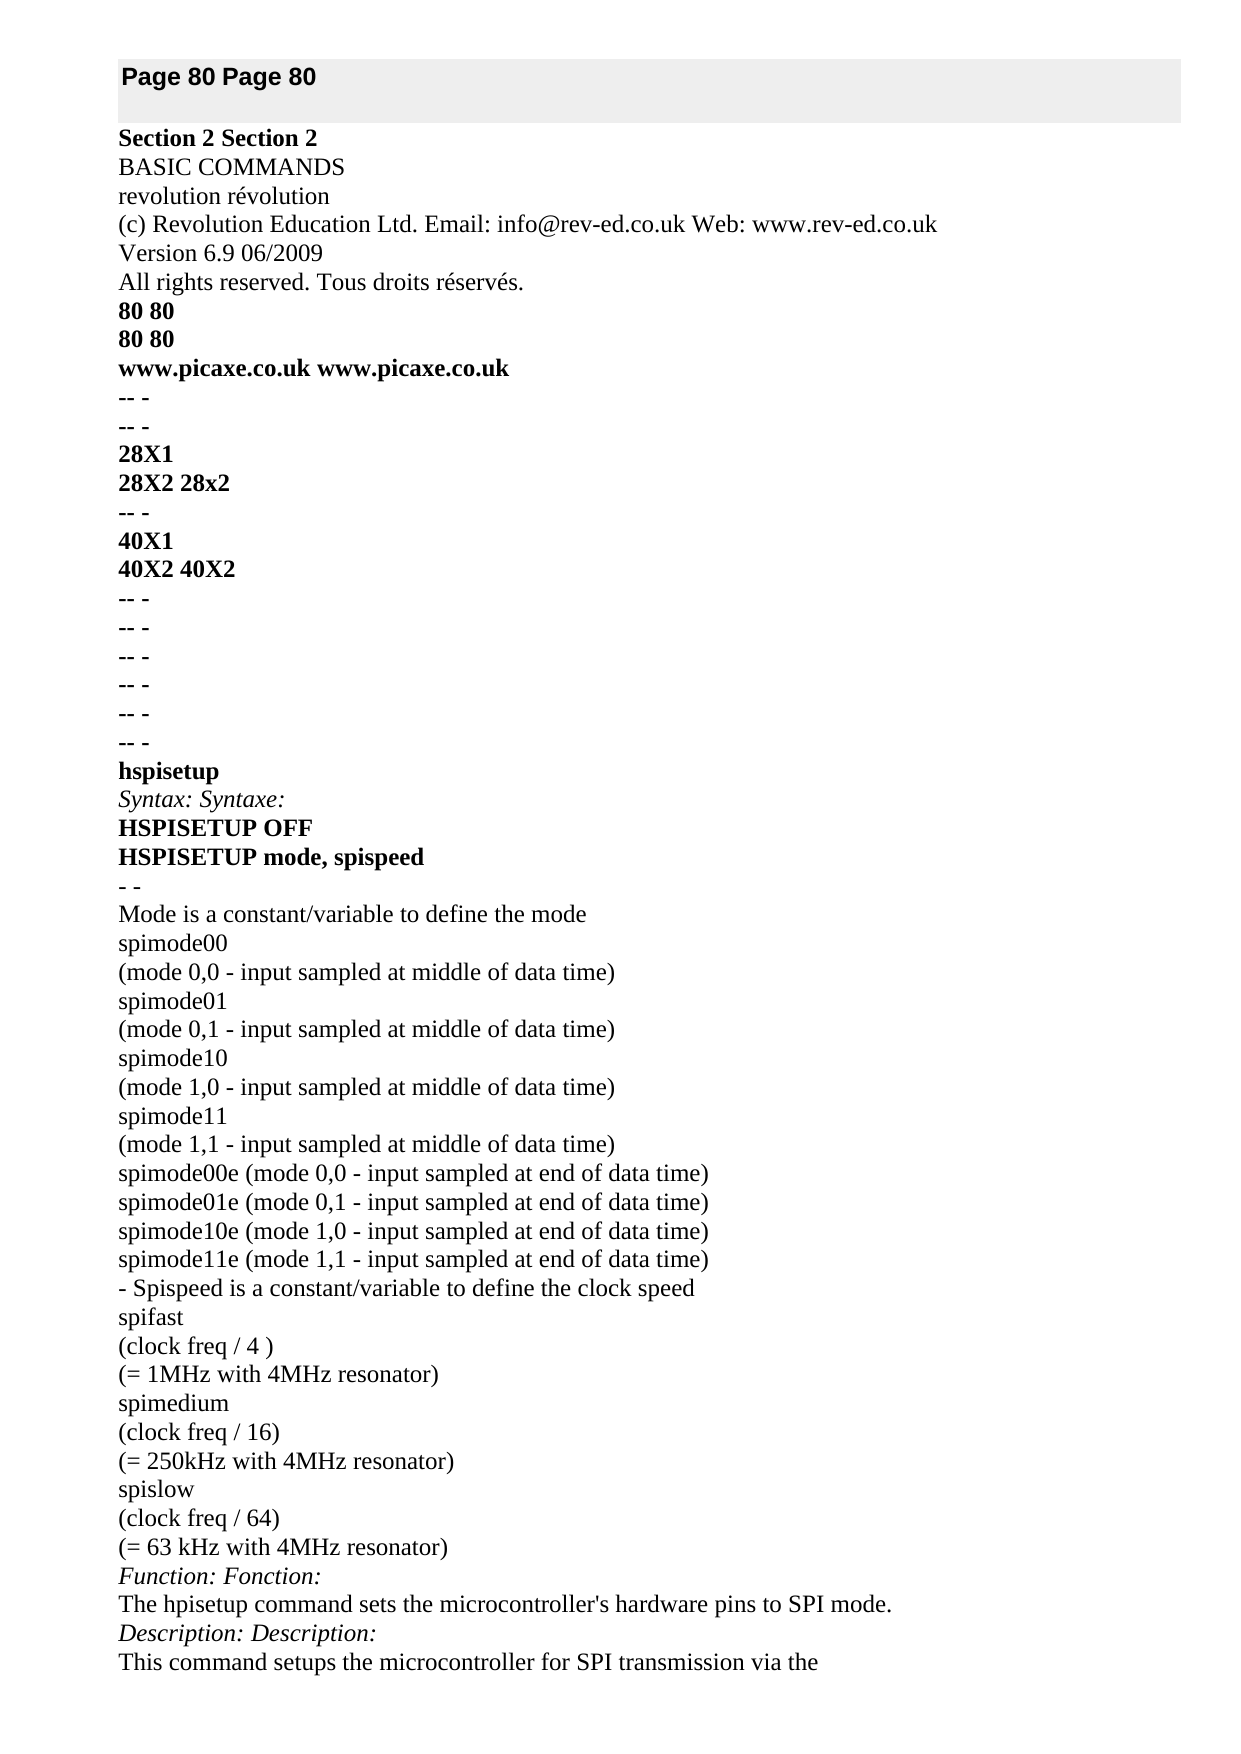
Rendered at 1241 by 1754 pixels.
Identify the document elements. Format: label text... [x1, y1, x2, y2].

text (mode 0,0 - input sampled at middle of data time) [118, 957, 1181, 986]
text All rights reserved. Tous droits réservés. [118, 267, 1181, 296]
text (c) Revolution Education Ltd. Email: info@rev-ed.co.uk Web: www.rev-ed.co.uk [118, 209, 1181, 238]
text hspisetup [118, 756, 1181, 784]
text (clock freq / 64) [118, 1503, 1181, 1532]
text spifast [118, 1302, 1181, 1331]
text (mode 0,1 - input sampled at middle of data time) [118, 1014, 1181, 1043]
text (mode 1,0 - input sampled at middle of data time) [118, 1072, 1181, 1101]
text 40X2 40X2 [118, 554, 1181, 583]
text revolution révolution [118, 181, 1181, 209]
text spimode11e (mode 1,1 - input sampled at end of data time) [118, 1244, 1181, 1273]
text - - [118, 871, 1181, 899]
text Version 6.9 06/2009 [118, 238, 1181, 267]
text This command setups the microcontroller for SPI transmission via the [118, 1647, 1181, 1676]
text -- - [118, 727, 1181, 756]
text Function: Fonction: [118, 1561, 1181, 1589]
text -- - [118, 698, 1181, 727]
text -- - [118, 641, 1181, 669]
text (= 63 kHz with 4MHz resonator) [118, 1532, 1181, 1561]
text The hpisetup command sets the microcontroller's hardware pins to SPI mode. [118, 1589, 1181, 1618]
text (= 250kHz with 4MHz resonator) [118, 1446, 1181, 1474]
text spimedium [118, 1388, 1181, 1417]
text - Spispeed is a constant/variable to define the clock speed [118, 1273, 1181, 1302]
text spimode00 [118, 928, 1181, 957]
text Syntax: Syntaxe: [118, 784, 1181, 813]
text -- - [118, 382, 1181, 411]
text (mode 1,1 - input sampled at middle of data time) [118, 1129, 1181, 1158]
text spimode10 [118, 1043, 1181, 1072]
table_header Page 80 Page 80 [118, 59, 1181, 123]
text spimode10e (mode 1,0 - input sampled at end of data time) [118, 1216, 1181, 1244]
text spimode11 [118, 1101, 1181, 1129]
text spimode00e (mode 0,0 - input sampled at end of data time) [118, 1158, 1181, 1187]
text 28X1 [118, 439, 1181, 468]
text -- - [118, 411, 1181, 439]
text (clock freq / 16) [118, 1417, 1181, 1446]
text BASIC COMMANDS [118, 152, 1181, 181]
text -- - [118, 669, 1181, 698]
text 40X1 [118, 526, 1181, 554]
text 80 80 [118, 324, 1181, 353]
text spimode01 [118, 986, 1181, 1014]
text Mode is a constant/variable to define the mode [118, 899, 1181, 928]
text HSPISETUP mode, spispeed [118, 842, 1181, 871]
text (= 1MHz with 4MHz resonator) [118, 1359, 1181, 1388]
text -- - [118, 583, 1181, 612]
text -- - [118, 612, 1181, 641]
text 28X2 28x2 [118, 468, 1181, 497]
text spimode01e (mode 0,1 - input sampled at end of data time) [118, 1187, 1181, 1216]
text spislow [118, 1474, 1181, 1503]
text Description: Description: [118, 1618, 1181, 1647]
text HSPISETUP OFF [118, 813, 1181, 842]
text Section 2 Section 2 [118, 123, 1181, 152]
text www.picaxe.co.uk www.picaxe.co.uk [118, 353, 1181, 382]
text -- - [118, 497, 1181, 526]
text 80 80 [118, 296, 1181, 324]
text (clock freq / 4 ) [118, 1331, 1181, 1359]
